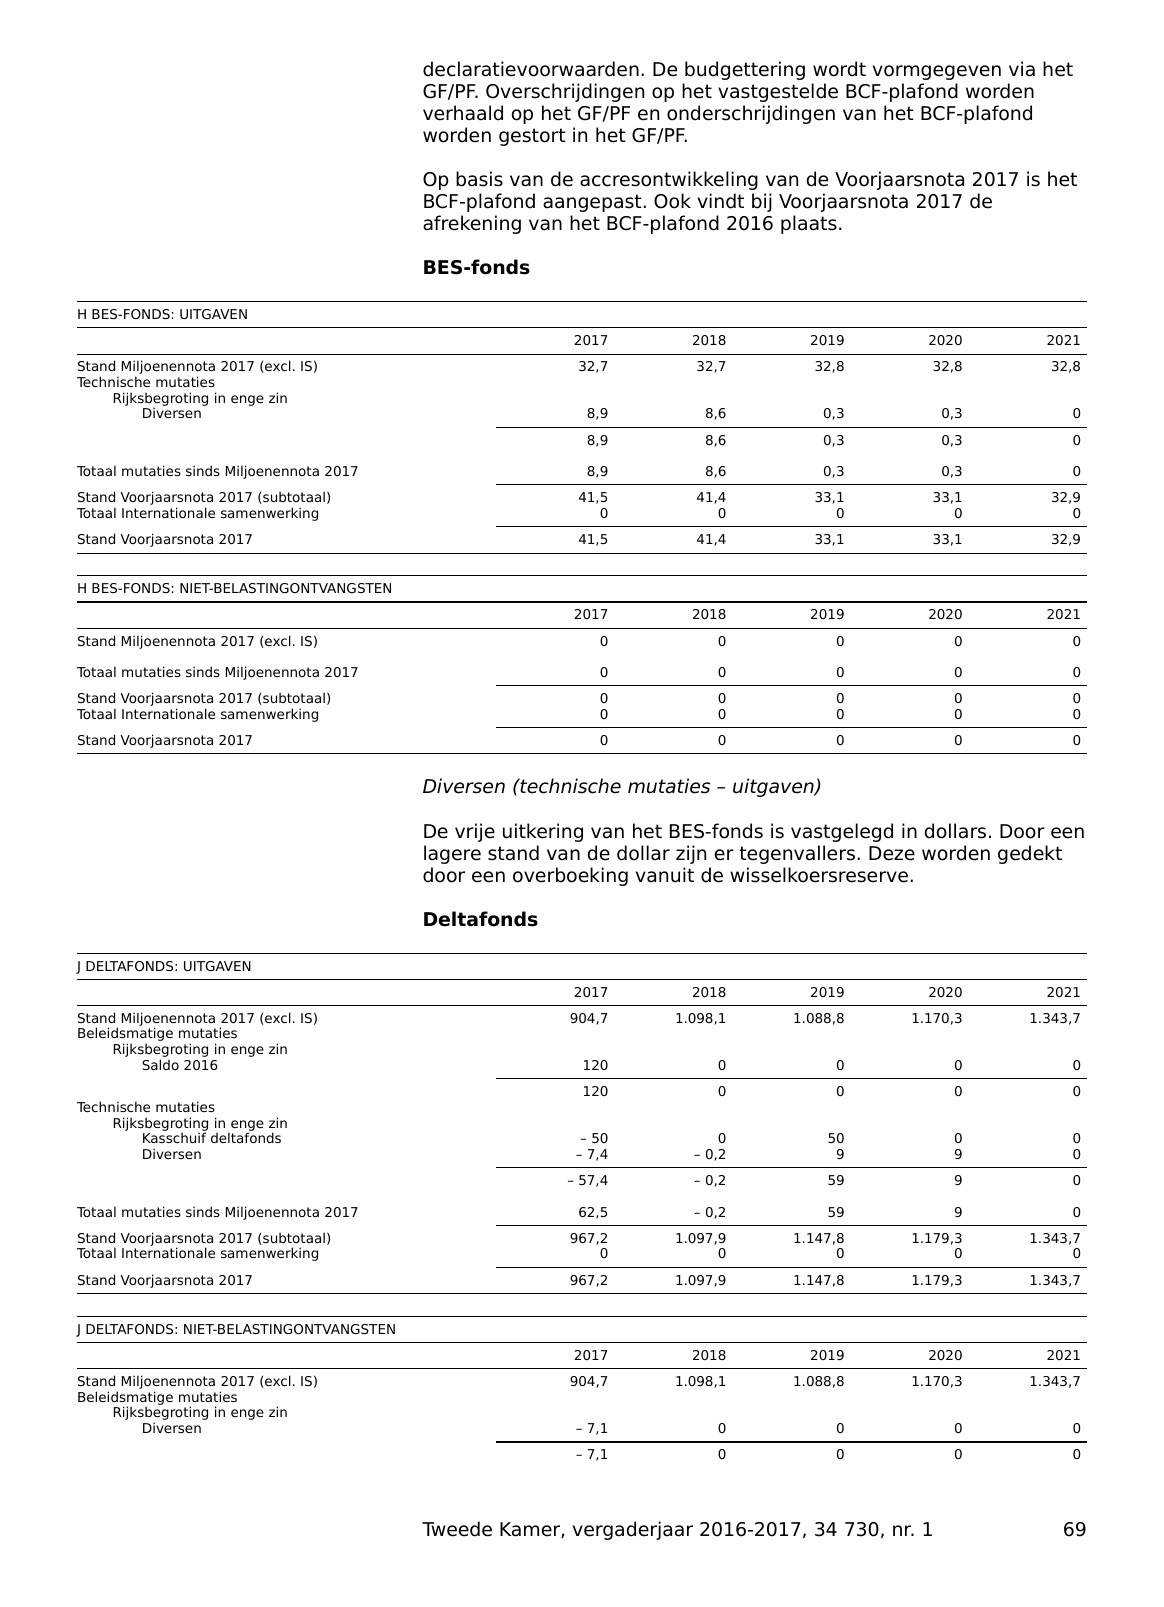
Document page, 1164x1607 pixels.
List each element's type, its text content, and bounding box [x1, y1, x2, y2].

table_cell 0 [850, 506, 968, 526]
table_cell 0 [969, 1443, 1087, 1463]
table_cell 967,2 [496, 1268, 614, 1293]
table_cell Stand Voorjaarsnota 2017 (subtotaal) [77, 685, 496, 707]
table_cell [77, 448, 106, 464]
table_cell 32,8 [850, 355, 968, 375]
table_cell [614, 1100, 732, 1115]
table_cell 0 [969, 1246, 1087, 1267]
table_cell 32,7 [496, 355, 614, 375]
table_cell 0 [850, 1079, 968, 1100]
table_cell 1.098,1 [614, 1369, 732, 1389]
table_cell [732, 448, 850, 464]
table_cell 2018 [614, 603, 732, 628]
table_cell [77, 1042, 106, 1058]
table_cell Rijksbegroting in enge zin [106, 1115, 496, 1131]
table_cell 0 [496, 707, 614, 727]
table_cell 0 [496, 728, 614, 753]
table_cell [732, 391, 850, 406]
subtitle BES-fonds [422, 257, 1087, 279]
table_cell 0 [496, 1246, 614, 1267]
table_cell [77, 1343, 106, 1368]
table_cell 33,1 [732, 527, 850, 552]
table_cell 0,3 [732, 406, 850, 427]
table_cell 0 [850, 1246, 968, 1267]
table_cell [969, 375, 1087, 391]
table_cell [106, 1167, 136, 1189]
table_cell [614, 375, 732, 391]
table_cell 2018 [614, 328, 732, 353]
table_cell [850, 1115, 968, 1131]
table_cell [969, 1390, 1087, 1405]
table_cell 0 [850, 1443, 968, 1463]
subtitle Diversen (technische mutaties – uitgaven) [422, 776, 1087, 798]
table_cell [732, 1026, 850, 1042]
table_cell 9 [850, 1168, 968, 1189]
table_cell 0 [614, 1079, 732, 1100]
table_cell 8,6 [614, 406, 732, 427]
table_cell 0 [969, 1205, 1087, 1225]
table_cell [850, 649, 968, 665]
table_cell Rijksbegroting in enge zin [106, 1042, 496, 1058]
table_cell [77, 1441, 106, 1463]
table_cell 50 [732, 1131, 850, 1147]
table_cell [136, 1167, 496, 1189]
table_cell [106, 980, 136, 1005]
table_cell [850, 391, 968, 406]
table_cell – 7,1 [496, 1443, 614, 1463]
table_cell [850, 1026, 968, 1042]
table_cell 0 [850, 629, 968, 649]
table_cell 1.147,8 [732, 1226, 850, 1246]
table_cell 967,2 [496, 1226, 614, 1246]
table_cell Beleidsmatige mutaties [77, 1026, 496, 1042]
table_cell 0 [732, 1058, 850, 1078]
table_cell [77, 1115, 106, 1131]
table_cell [136, 980, 496, 1005]
table_cell Technische mutaties [77, 375, 496, 391]
table_cell 8,9 [496, 428, 614, 448]
table_cell [136, 1078, 496, 1100]
table_cell [496, 1115, 614, 1131]
table_cell 0 [969, 1131, 1087, 1147]
table_cell 2018 [614, 980, 732, 1005]
table_cell 0 [850, 1058, 968, 1078]
table_cell Rijksbegroting in enge zin [106, 391, 496, 406]
table_cell 9 [850, 1147, 968, 1167]
table_cell 0 [969, 506, 1087, 526]
table_cell [77, 1131, 106, 1147]
table_cell 1.097,9 [614, 1226, 732, 1246]
table_cell [969, 649, 1087, 665]
table_cell 0 [614, 728, 732, 753]
table_cell [106, 406, 136, 427]
table_cell – 7,4 [496, 1147, 614, 1167]
table_cell [614, 1042, 732, 1058]
table_cell Stand Miljoenennota 2017 (excl. IS) [77, 1006, 496, 1026]
table_cell [106, 649, 136, 665]
table_cell [106, 1343, 136, 1368]
table_cell 0 [496, 686, 614, 707]
table_cell 0 [496, 506, 614, 526]
table_cell 2018 [614, 1343, 732, 1368]
table_cell 59 [732, 1168, 850, 1189]
table_cell 0 [614, 629, 732, 649]
table_cell Rijksbegroting in enge zin [106, 1405, 496, 1421]
table_cell 2019 [732, 603, 850, 628]
table_cell 0 [614, 506, 732, 526]
table_cell 2020 [850, 603, 968, 628]
table_cell Technische mutaties [77, 1100, 496, 1115]
table_cell [106, 1189, 136, 1204]
table_cell 0 [850, 707, 968, 727]
table_cell [106, 1147, 136, 1167]
table_cell 1.179,3 [850, 1226, 968, 1246]
table_cell [77, 427, 106, 448]
table_cell – 0,2 [614, 1147, 732, 1167]
table_cell [850, 1189, 968, 1204]
table_cell 0 [732, 1246, 850, 1267]
table_cell 0 [969, 1079, 1087, 1100]
table_cell [77, 1167, 106, 1189]
table_cell [614, 391, 732, 406]
table_cell 1.088,8 [732, 1369, 850, 1389]
table_cell [496, 448, 614, 464]
table_cell [496, 1390, 614, 1405]
table_cell 32,9 [969, 485, 1087, 506]
table_cell 0 [969, 665, 1087, 685]
table_cell 0 [614, 707, 732, 727]
table_cell [732, 649, 850, 665]
table_cell [732, 1390, 850, 1405]
table_cell [850, 1042, 968, 1058]
table_cell 0 [732, 506, 850, 526]
table_cell Stand Voorjaarsnota 2017 [77, 526, 496, 552]
table_cell [614, 448, 732, 464]
table_cell 0 [969, 1058, 1087, 1078]
table_cell 1.343,7 [969, 1369, 1087, 1389]
table_cell 120 [496, 1058, 614, 1078]
table_header H BES-FONDS: NIET-BELASTINGONTVANGSTEN [77, 576, 1087, 601]
table_cell 33,1 [850, 527, 968, 552]
table_cell 2017 [496, 1343, 614, 1368]
table_cell 1.088,8 [732, 1006, 850, 1026]
table_cell 8,6 [614, 428, 732, 448]
table_cell 2021 [969, 1343, 1087, 1368]
table_cell 8,9 [496, 464, 614, 484]
table_cell 1.343,7 [969, 1006, 1087, 1026]
table_cell – 0,2 [614, 1168, 732, 1189]
table_cell [614, 1390, 732, 1405]
table_cell 41,4 [614, 527, 732, 552]
table_cell Totaal mutaties sinds Miljoenennota 2017 [77, 464, 496, 484]
table_cell Totaal mutaties sinds Miljoenennota 2017 [77, 665, 496, 685]
table_cell Totaal Internationale samenwerking [77, 506, 496, 526]
table_cell [77, 649, 106, 665]
table_cell 0,3 [850, 428, 968, 448]
table_cell 1.343,7 [969, 1268, 1087, 1293]
table_cell 1.170,3 [850, 1006, 968, 1026]
table_cell [77, 391, 106, 406]
table_cell 32,8 [969, 355, 1087, 375]
table_cell 1.170,3 [850, 1369, 968, 1389]
table_cell Stand Voorjaarsnota 2017 (subtotaal) [77, 484, 496, 506]
table_cell [496, 1405, 614, 1421]
table_cell 0 [850, 1131, 968, 1147]
table_cell 41,5 [496, 527, 614, 552]
table_cell 2020 [850, 980, 968, 1005]
table_cell Diversen [136, 1147, 496, 1167]
table_cell 0 [732, 629, 850, 649]
table_cell [969, 391, 1087, 406]
table_cell 2020 [850, 1343, 968, 1368]
table_cell 0 [732, 707, 850, 727]
table_cell [136, 649, 496, 665]
table_cell 32,9 [969, 527, 1087, 552]
table_cell [77, 1405, 106, 1421]
table_cell Kasschuif deltafonds [136, 1131, 496, 1147]
table_cell 0 [850, 665, 968, 685]
table_cell Diversen [136, 1421, 496, 1441]
table_cell 0 [969, 707, 1087, 727]
table_cell 2021 [969, 980, 1087, 1005]
table_cell 2021 [969, 328, 1087, 353]
table_cell [136, 1441, 496, 1463]
table_cell [77, 1058, 106, 1078]
table_cell [77, 406, 106, 427]
table_cell – 50 [496, 1131, 614, 1147]
table_cell Totaal Internationale samenwerking [77, 1246, 496, 1267]
table_cell 904,7 [496, 1006, 614, 1026]
table_cell [77, 980, 106, 1005]
table_cell Stand Miljoenennota 2017 (excl. IS) [77, 629, 496, 649]
table_cell [136, 1189, 496, 1204]
table_cell [106, 1441, 136, 1463]
subtitle Deltafonds [422, 909, 1087, 931]
table_cell 0 [614, 1443, 732, 1463]
table_cell Stand Voorjaarsnota 2017 [77, 1267, 496, 1293]
table_cell [496, 649, 614, 665]
table_cell Stand Miljoenennota 2017 (excl. IS) [77, 355, 496, 375]
table_cell [496, 1100, 614, 1115]
table_cell [850, 448, 968, 464]
table_cell 0 [969, 464, 1087, 484]
table_cell 9 [850, 1205, 968, 1225]
table_cell [732, 1405, 850, 1421]
table_cell [732, 1189, 850, 1204]
table_cell 0 [614, 1058, 732, 1078]
table_cell [496, 375, 614, 391]
table_cell [969, 1100, 1087, 1115]
table_cell 2019 [732, 1343, 850, 1368]
table_cell 0 [614, 1131, 732, 1147]
table_cell [77, 1147, 106, 1167]
table_cell Totaal mutaties sinds Miljoenennota 2017 [77, 1205, 496, 1225]
table_cell 0 [496, 629, 614, 649]
table_cell 41,4 [614, 485, 732, 506]
table_cell [614, 1115, 732, 1131]
table_cell 2019 [732, 328, 850, 353]
table_cell 0 [969, 1147, 1087, 1167]
table_cell – 57,4 [496, 1168, 614, 1189]
table_cell 0 [614, 665, 732, 685]
table_cell 0 [850, 728, 968, 753]
table_cell [496, 391, 614, 406]
table_cell 0 [732, 728, 850, 753]
table_cell 2017 [496, 980, 614, 1005]
table_cell Totaal Internationale samenwerking [77, 707, 496, 727]
table_cell 0,3 [732, 464, 850, 484]
table_cell [136, 427, 496, 448]
table_cell [136, 328, 496, 353]
table_cell 0 [732, 1079, 850, 1100]
table_cell 0 [732, 1421, 850, 1441]
table_cell 0 [614, 686, 732, 707]
table_cell 2019 [732, 980, 850, 1005]
table_header H BES-FONDS: UITGAVEN [77, 302, 1087, 327]
table_cell 0 [969, 1421, 1087, 1441]
table_cell [969, 1042, 1087, 1058]
table_cell 0,3 [732, 428, 850, 448]
table_cell [496, 1042, 614, 1058]
table_cell [732, 1100, 850, 1115]
table_cell Beleidsmatige mutaties [77, 1390, 496, 1405]
table_cell [850, 1390, 968, 1405]
table_cell 1.179,3 [850, 1268, 968, 1293]
table_cell 0 [850, 686, 968, 707]
table_cell 0 [732, 686, 850, 707]
table_cell [850, 1100, 968, 1115]
table_cell Diversen [136, 406, 496, 427]
table_cell – 7,1 [496, 1421, 614, 1441]
table_cell 1.098,1 [614, 1006, 732, 1026]
table_cell 0 [732, 1443, 850, 1463]
table_cell 0 [969, 428, 1087, 448]
text declaratievoorwaarden. De budgettering wordt vormgegeven via het GF/PF. Overschrijdingen op het vastgestelde BCF-plafond worden verhaald op het GF/PF en onderschrijdingen van het BCF-plafond worden gestort in het GF/PF. [422, 59, 1087, 147]
table_cell [77, 603, 496, 628]
table_cell 2017 [496, 328, 614, 353]
table_cell [969, 448, 1087, 464]
table_cell [106, 1078, 136, 1100]
table_cell [77, 328, 106, 353]
table_cell 2020 [850, 328, 968, 353]
text De vrije uitkering van het BES-fonds is vastgelegd in dollars. Door een lagere stand van de dollar zijn er tegenvallers. Deze worden gedekt door een overboeking vanuit de wisselkoersreserve. [422, 821, 1087, 887]
table_cell – 0,2 [614, 1205, 732, 1225]
table_cell [969, 1405, 1087, 1421]
table_cell Stand Miljoenennota 2017 (excl. IS) [77, 1369, 496, 1389]
table_cell 32,8 [732, 355, 850, 375]
table_cell 1.343,7 [969, 1226, 1087, 1246]
table_cell 0 [969, 728, 1087, 753]
table_cell 2021 [969, 603, 1087, 628]
table_cell 33,1 [850, 485, 968, 506]
table_cell 8,9 [496, 406, 614, 427]
table_cell 0 [496, 665, 614, 685]
table_cell 0 [969, 406, 1087, 427]
table_cell 8,6 [614, 464, 732, 484]
table_cell [106, 1058, 136, 1078]
table_cell [136, 448, 496, 464]
table_cell [614, 1026, 732, 1042]
table_cell 1.147,8 [732, 1268, 850, 1293]
table_cell [106, 427, 136, 448]
table_cell Stand Voorjaarsnota 2017 [77, 727, 496, 753]
table_cell 120 [496, 1079, 614, 1100]
table_cell [732, 1042, 850, 1058]
table_cell [732, 1115, 850, 1131]
table_cell [732, 375, 850, 391]
table_cell 33,1 [732, 485, 850, 506]
table_cell Saldo 2016 [136, 1058, 496, 1078]
table_cell 0 [732, 665, 850, 685]
table_cell Stand Voorjaarsnota 2017 (subtotaal) [77, 1225, 496, 1246]
table_cell [106, 328, 136, 353]
table_cell 0 [969, 686, 1087, 707]
table_cell 0 [614, 1421, 732, 1441]
table_cell [496, 1189, 614, 1204]
table_cell [614, 1405, 732, 1421]
table_cell 0,3 [850, 464, 968, 484]
table_cell 0,3 [850, 406, 968, 427]
table_cell 62,5 [496, 1205, 614, 1225]
table_cell [106, 1131, 136, 1147]
table_cell 59 [732, 1205, 850, 1225]
table_cell 0 [614, 1246, 732, 1267]
table_cell [850, 1405, 968, 1421]
table_cell 0 [969, 629, 1087, 649]
table_cell [850, 375, 968, 391]
table_cell [614, 1189, 732, 1204]
text Op basis van de accresontwikkeling van de Voorjaarsnota 2017 is het BCF-plafond aangepast. Ook vindt bij Voorjaarsnota 2017 de afrekening van het BCF-plafond 2016 plaats. [422, 169, 1087, 235]
table_cell 32,7 [614, 355, 732, 375]
table_cell [106, 448, 136, 464]
table_cell 0 [850, 1421, 968, 1441]
table_cell [969, 1189, 1087, 1204]
table_cell 41,5 [496, 485, 614, 506]
table_header J DELTAFONDS: NIET-BELASTINGONTVANGSTEN [77, 1317, 1087, 1342]
table_cell [106, 1421, 136, 1441]
table_cell [614, 649, 732, 665]
table_cell [969, 1026, 1087, 1042]
table_cell 1.097,9 [614, 1268, 732, 1293]
table_cell [77, 1421, 106, 1441]
table_cell 2017 [496, 603, 614, 628]
table_header J DELTAFONDS: UITGAVEN [77, 954, 1087, 979]
table_cell [77, 1189, 106, 1204]
table_cell [136, 1343, 496, 1368]
table_cell [969, 1115, 1087, 1131]
table_cell [77, 1078, 106, 1100]
table_cell 904,7 [496, 1369, 614, 1389]
table_cell [496, 1026, 614, 1042]
table_cell 0 [969, 1168, 1087, 1189]
table_cell 9 [732, 1147, 850, 1167]
